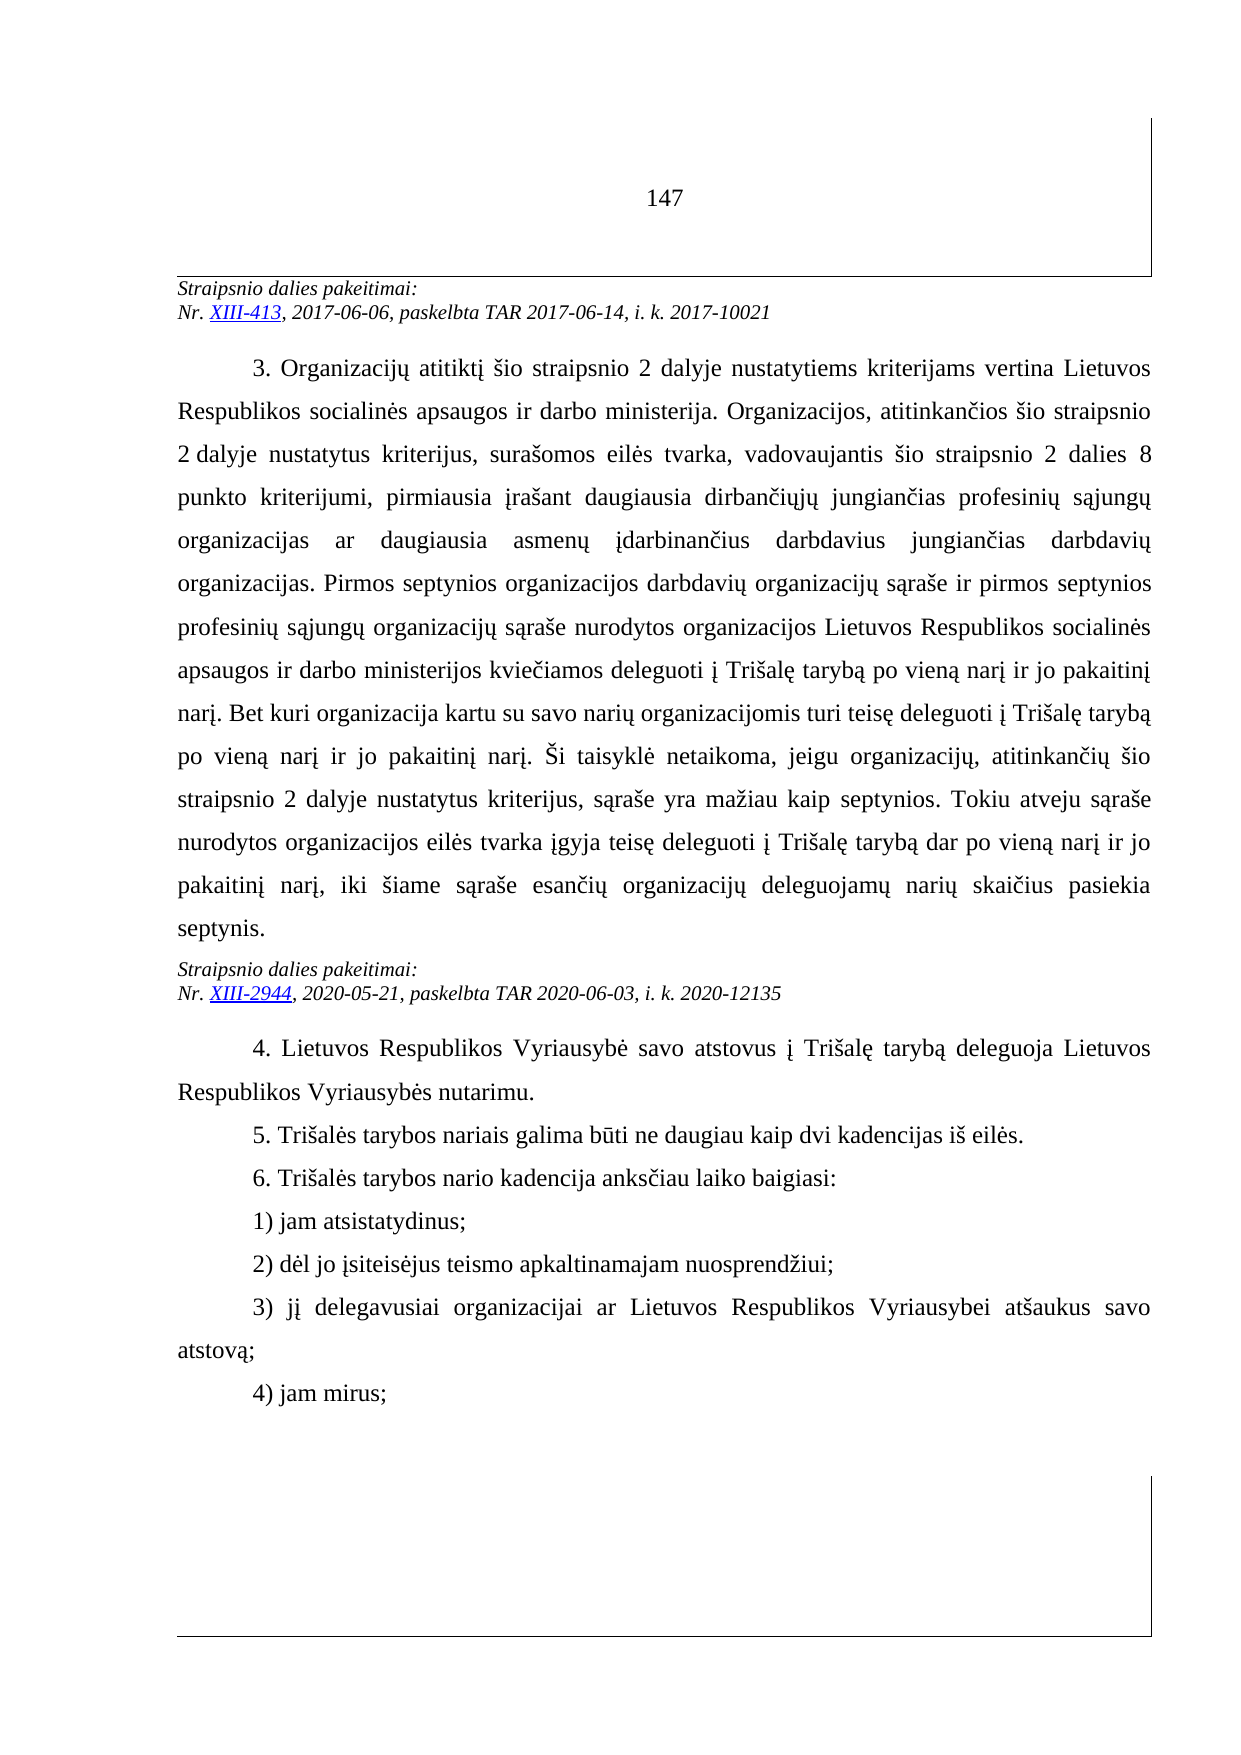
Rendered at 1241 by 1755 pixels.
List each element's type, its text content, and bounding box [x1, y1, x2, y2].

text 4) jam mirus; [177, 1378, 1152, 1407]
text 2) dėl jo įsiteisėjus teismo apkaltinamajam nuosprendžiui; [177, 1249, 1152, 1278]
text Straipsnio dalies pakeitimai: [177, 957, 1152, 981]
text 6. Trišalės tarybos nario kadencija anksčiau laiko baigiasi: [177, 1163, 1152, 1192]
text Straipsnio dalies pakeitimai: [177, 276, 1152, 300]
text 3. Organizacijų atitiktį šio straipsnio 2 dalyje nustatytiems kriterijams vertina Lietuvos Respublikos socialinės apsaugos ir darbo ministerija. Organizacijos, atitinkančios šio straipsnio 2 dalyje nustatytus kriterijus, surašomos eilės tvarka, vadovaujantis šio straipsnio 2 dalies 8 punkto kriterijumi, pirmiausia įrašant daugiausia dirbančiųjų jungiančias profesinių sąjungų organizacijas ar daugiausia asmenų įdarbinančius darbdavius jungiančias darbdavių organizacijas. Pirmos septynios organizacijos darbdavių organizacijų sąraše ir pirmos septynios profesinių sąjungų organizacijų sąraše nurodytos organizacijos Lietuvos Respublikos socialinės apsaugos ir darbo ministerijos kviečiamos deleguoti į Trišalę tarybą po vieną narį ir jo pakaitinį narį. Bet kuri organizacija kartu su savo narių organizacijomis turi teisę deleguoti į Trišalę tarybą po vieną narį ir jo pakaitinį narį. Ši taisyklė netaikoma, jeigu organizacijų, atitinkančių šio straipsnio 2 dalyje nustatytus kriterijus, sąraše yra mažiau kaip septynios. Tokiu atveju sąraše nurodytos organizacijos eilės tvarka įgyja teisę deleguoti į Trišalę tarybą dar po vieną narį ir jo pakaitinį narį, iki šiame sąraše esančių organizacijų deleguojamų narių skaičius pasiekia septynis. [177, 353, 1152, 942]
text 5. Trišalės tarybos nariais galima būti ne daugiau kaip dvi kadencijas iš eilės. [177, 1120, 1152, 1148]
text Nr. XIII-2944, 2020-05-21, paskelbta TAR 2020-06-03, i. k. 2020-12135 [177, 981, 1152, 1005]
text 1) jam atsistatydinus; [177, 1206, 1152, 1235]
text Nr. XIII-413, 2017-06-06, paskelbta TAR 2017-06-14, i. k. 2017-10021 [177, 300, 1152, 324]
text 4. Lietuvos Respublikos Vyriausybė savo atstovus į Trišalę tarybą deleguoja Lietuvos Respublikos Vyriausybės nutarimu. [177, 1033, 1152, 1105]
text 3) jį delegavusiai organizacijai ar Lietuvos Respublikos Vyriausybei atšaukus savo atstovą; [177, 1292, 1152, 1364]
